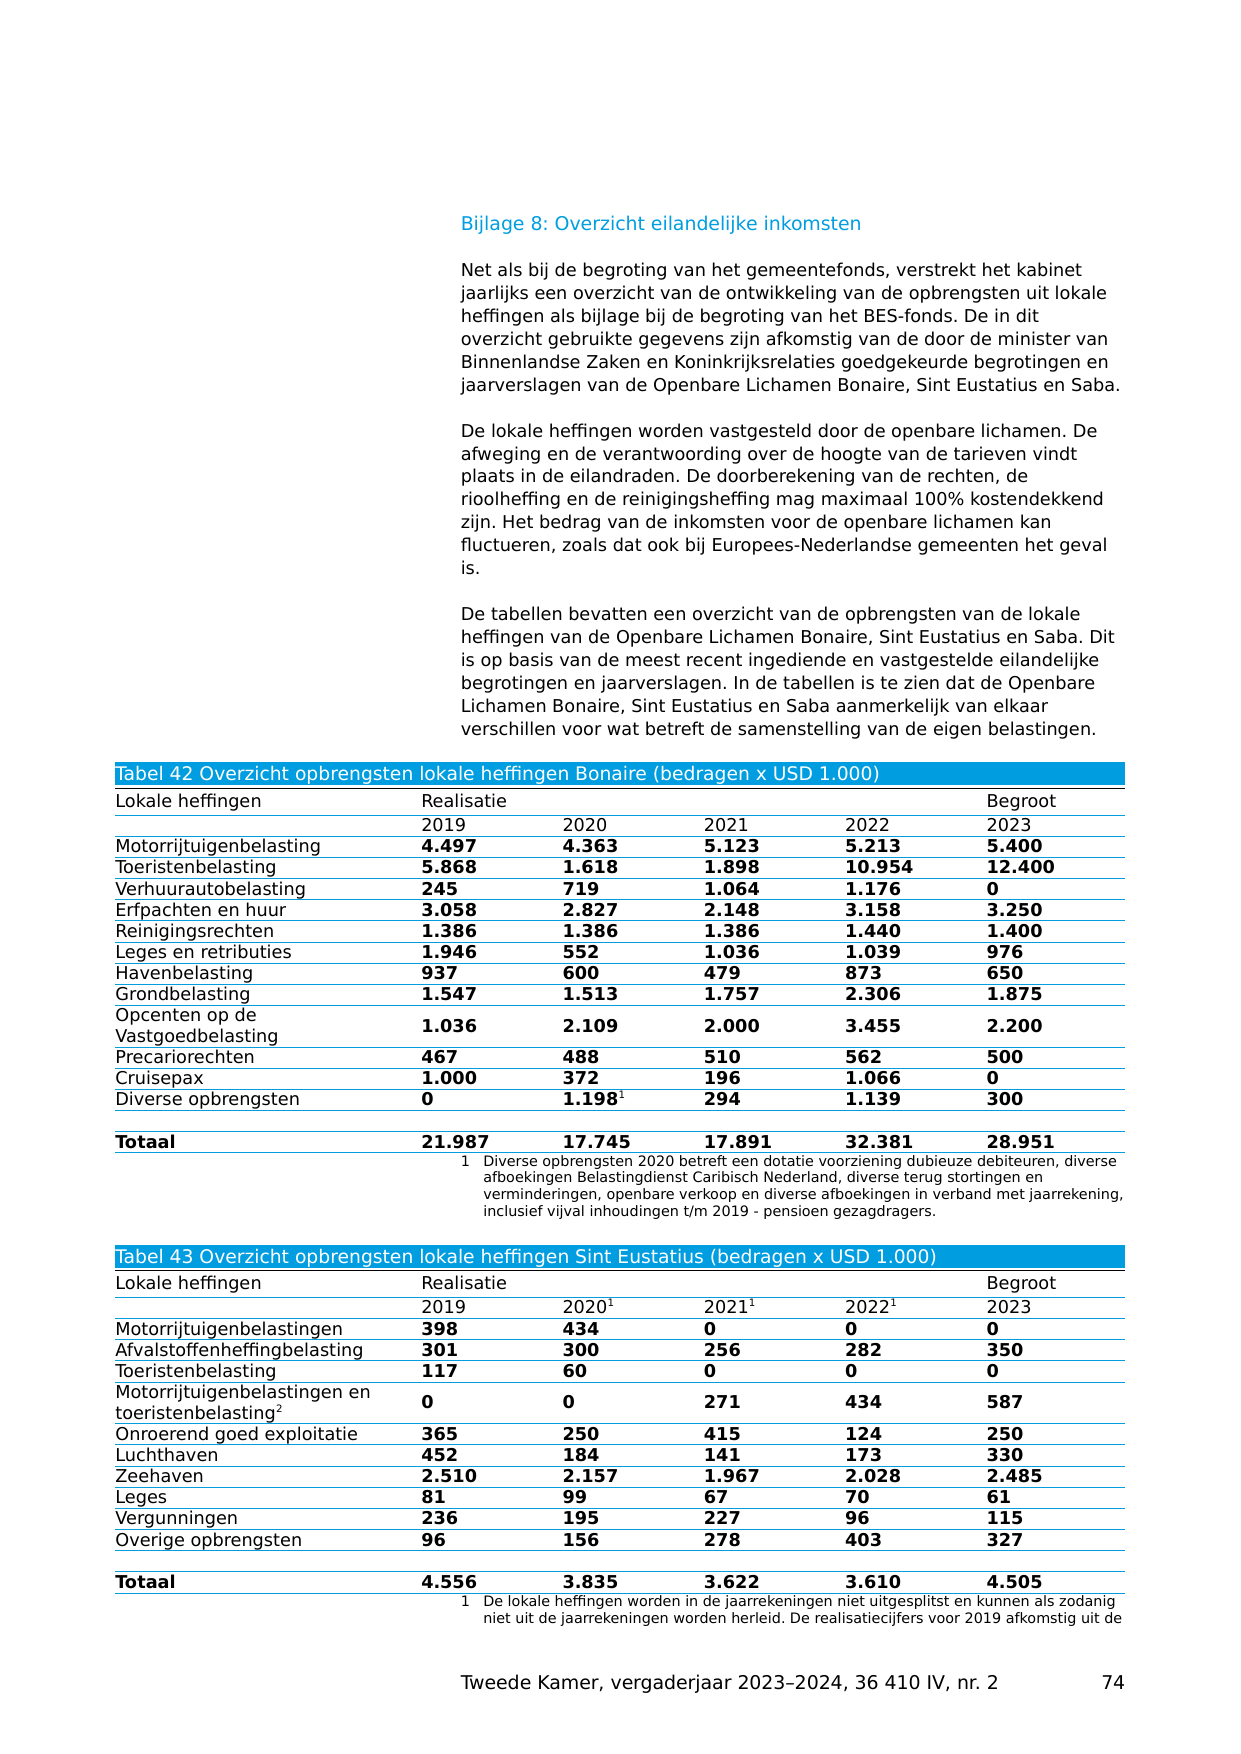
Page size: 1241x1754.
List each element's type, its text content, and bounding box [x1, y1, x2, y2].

table_cell 250 [559, 1424, 701, 1444]
table_cell 403 [842, 1530, 983, 1550]
table_cell 2.000 [701, 1006, 842, 1047]
table_cell 0 [984, 1319, 1125, 1339]
table_cell Motorrijtuigenbelastingen [115, 1319, 418, 1339]
table_cell 0 [984, 1361, 1125, 1381]
table_cell 1.967 [701, 1467, 842, 1487]
table_cell [115, 1111, 418, 1131]
table_cell Leges en retributies [115, 943, 418, 962]
table_cell 184 [559, 1445, 701, 1466]
table_cell 1.513 [559, 985, 701, 1005]
table_cell 3.058 [418, 900, 559, 920]
table_cell 2.109 [559, 1006, 701, 1047]
table_cell 2019 [418, 1298, 559, 1318]
table_cell 0 [418, 1090, 559, 1110]
table_cell 3.250 [984, 900, 1125, 920]
table_cell 1.1981 [559, 1090, 701, 1110]
table_cell 365 [418, 1424, 559, 1444]
table_cell 5.400 [984, 837, 1125, 857]
table_cell 60 [559, 1361, 701, 1381]
table_cell 327 [984, 1530, 1125, 1550]
table_cell 156 [559, 1530, 701, 1550]
table_cell Toeristenbelasting [115, 858, 418, 878]
table_cell 4.505 [984, 1572, 1125, 1592]
table_cell Realisatie [418, 789, 983, 814]
table_cell 1.875 [984, 985, 1125, 1005]
table_cell [842, 1111, 983, 1131]
table_cell 256 [701, 1340, 842, 1360]
table_cell 17.745 [559, 1132, 701, 1152]
text De tabellen bevatten een overzicht van de opbrengsten van de lokale heffingen van de Openbare Lichamen Bonaire, Sint Eustatius en Saba. Dit is op basis van de meest recent ingediende en vastgestelde eilandelijke begrotingen en jaarverslagen. In de tabellen is te zien dat de Openbare Lichamen Bonaire, Sint Eustatius en Saba aanmerkelijk van elkaar verschillen voor wat betreft de samenstelling van de eigen belastingen. [461, 602, 1125, 739]
table_cell Lokale heffingen [115, 789, 418, 814]
table_cell 467 [418, 1048, 559, 1068]
table_cell 434 [559, 1319, 701, 1339]
table_cell 271 [701, 1383, 842, 1423]
table_cell 2021 [701, 816, 842, 836]
table_cell [418, 1551, 559, 1571]
table_cell 1.547 [418, 985, 559, 1005]
table_cell Cruisepax [115, 1069, 418, 1089]
table_cell 552 [559, 943, 701, 962]
table_cell 500 [984, 1048, 1125, 1068]
table_cell Toeristenbelasting [115, 1361, 418, 1381]
table_cell Begroot [984, 1271, 1125, 1297]
table_cell [701, 1111, 842, 1131]
table_cell 0 [842, 1361, 983, 1381]
table_cell 0 [984, 879, 1125, 899]
table_cell 2019 [418, 816, 559, 836]
table_cell 195 [559, 1509, 701, 1529]
table_cell 21.987 [418, 1132, 559, 1152]
table_cell 141 [701, 1445, 842, 1466]
table_cell 2022 [842, 816, 983, 836]
table_cell Vergunningen [115, 1509, 418, 1529]
table_cell 1.386 [418, 921, 559, 941]
table_cell 330 [984, 1445, 1125, 1466]
table_cell 2.510 [418, 1467, 559, 1487]
table_cell 0 [418, 1383, 559, 1423]
table_cell Begroot [984, 789, 1125, 814]
table_cell 2.148 [701, 900, 842, 920]
table_cell 196 [701, 1069, 842, 1089]
table_cell 236 [418, 1509, 559, 1529]
table_cell 0 [984, 1069, 1125, 1089]
table_cell 5.123 [701, 837, 842, 857]
table_cell [115, 816, 418, 836]
table_cell 278 [701, 1530, 842, 1550]
table_cell Precariorechten [115, 1048, 418, 1068]
table_cell Verhuurautobelasting [115, 879, 418, 899]
table_cell 1.066 [842, 1069, 983, 1089]
table_cell 20211 [701, 1298, 842, 1318]
table_cell Motorrijtuigenbelastingen en toeristenbelasting2 [115, 1383, 418, 1423]
table_cell 3.610 [842, 1572, 983, 1592]
table_cell Reinigingsrechten [115, 921, 418, 941]
table_cell 61 [984, 1488, 1125, 1508]
table_cell 2023 [984, 816, 1125, 836]
table_cell 562 [842, 1048, 983, 1068]
table_cell Onroerend goed exploitatie [115, 1424, 418, 1444]
table_cell 250 [984, 1424, 1125, 1444]
table_cell Opcenten op de Vastgoedbelasting [115, 1006, 418, 1047]
table_cell 600 [559, 964, 701, 984]
table_cell 350 [984, 1340, 1125, 1360]
table_cell 587 [984, 1383, 1125, 1423]
table_cell 3.455 [842, 1006, 983, 1047]
table_cell 227 [701, 1509, 842, 1529]
title Bijlage 8: Overzicht eilandelijke inkomsten [461, 213, 1125, 235]
table_cell 0 [559, 1383, 701, 1423]
table_cell 434 [842, 1383, 983, 1423]
table_cell 3.622 [701, 1572, 842, 1592]
table_cell 2.028 [842, 1467, 983, 1487]
table_cell Motorrijtuigenbelasting [115, 837, 418, 857]
table_cell 0 [842, 1319, 983, 1339]
table_cell 4.556 [418, 1572, 559, 1592]
table_cell Lokale heffingen [115, 1271, 418, 1297]
table_cell 67 [701, 1488, 842, 1508]
table_cell [418, 1111, 559, 1131]
table_cell 452 [418, 1445, 559, 1466]
table_cell 81 [418, 1488, 559, 1508]
table_cell 398 [418, 1319, 559, 1339]
table_cell Totaal [115, 1572, 418, 1592]
table_cell 32.381 [842, 1132, 983, 1152]
table_cell Afvalstoffenheffingbelasting [115, 1340, 418, 1360]
table_cell 2.485 [984, 1467, 1125, 1487]
table_cell Erfpachten en huur [115, 900, 418, 920]
table_cell 488 [559, 1048, 701, 1068]
table_cell 173 [842, 1445, 983, 1466]
table_cell 300 [984, 1090, 1125, 1110]
table_cell 2020 [559, 816, 701, 836]
table_cell 2.827 [559, 900, 701, 920]
table_cell 2.157 [559, 1467, 701, 1487]
table_cell Diverse opbrengsten [115, 1090, 418, 1110]
table_cell [842, 1551, 983, 1571]
table_cell 479 [701, 964, 842, 984]
table_cell 1.064 [701, 879, 842, 899]
table_cell 1.440 [842, 921, 983, 941]
table_cell 115 [984, 1509, 1125, 1529]
table_cell 1.757 [701, 985, 842, 1005]
table_cell 96 [842, 1509, 983, 1529]
table_cell 10.954 [842, 858, 983, 878]
table_cell 5.868 [418, 858, 559, 878]
table_cell 282 [842, 1340, 983, 1360]
table_cell 99 [559, 1488, 701, 1508]
table_cell 96 [418, 1530, 559, 1550]
table_cell 2.306 [842, 985, 983, 1005]
table_cell Realisatie [418, 1271, 983, 1297]
table_cell Overige opbrengsten [115, 1530, 418, 1550]
table_cell 2.200 [984, 1006, 1125, 1047]
table_cell 510 [701, 1048, 842, 1068]
table_cell 28.951 [984, 1132, 1125, 1152]
table_cell 0 [701, 1319, 842, 1339]
table_cell 1.036 [701, 943, 842, 962]
table_cell 3.158 [842, 900, 983, 920]
table_cell 1.139 [842, 1090, 983, 1110]
table_cell 2023 [984, 1298, 1125, 1318]
table_cell 719 [559, 879, 701, 899]
table_cell 3.835 [559, 1572, 701, 1592]
table_cell 873 [842, 964, 983, 984]
table_cell 1.176 [842, 879, 983, 899]
table_cell 12.400 [984, 858, 1125, 878]
table_cell 1.000 [418, 1069, 559, 1089]
table_cell [559, 1111, 701, 1131]
table_cell [559, 1551, 701, 1571]
text De lokale heffingen worden vastgesteld door de openbare lichamen. De afweging en de verantwoording over de hoogte van de tarieven vindt plaats in de eilandraden. De doorberekening van de rechten, de rioolheffing en de reinigingsheffing mag maximaal 100% kostendekkend zijn. Het bedrag van de inkomsten voor de openbare lichamen kan fluctueren, zoals dat ook bij Europees-Nederlandse gemeenten het geval is. [461, 419, 1125, 579]
table_cell Zeehaven [115, 1467, 418, 1487]
table_cell 4.497 [418, 837, 559, 857]
table_cell [115, 1298, 418, 1318]
list Diverse opbrengsten 2020 betreft een dotatie voorziening dubieuze debiteuren, diverse afboekingen Belastingdienst Caribisch Nederland, diverse terug stortingen en verminderingen, openbare verkoop en diverse afboekingen in verband met jaarrekening, inclusief vijval inhoudingen t/m 2019 - pensioen gezagdragers. [461, 1153, 1125, 1220]
table_cell 1.400 [984, 921, 1125, 941]
table_cell 372 [559, 1069, 701, 1089]
table_cell 5.213 [842, 837, 983, 857]
table_cell 294 [701, 1090, 842, 1110]
table_cell 1.039 [842, 943, 983, 962]
table_cell 20201 [559, 1298, 701, 1318]
table_cell 4.363 [559, 837, 701, 857]
table_cell 1.386 [701, 921, 842, 941]
table_cell [984, 1551, 1125, 1571]
table_cell 976 [984, 943, 1125, 962]
table_cell 124 [842, 1424, 983, 1444]
table_cell 0 [701, 1361, 842, 1381]
table_cell 1.946 [418, 943, 559, 962]
table_cell 415 [701, 1424, 842, 1444]
table_cell Leges [115, 1488, 418, 1508]
table_cell [115, 1551, 418, 1571]
list De lokale heffingen worden in de jaarrekeningen niet uitgesplitst en kunnen als zodanig niet uit de jaarrekeningen worden herleid. De realisatiecijfers voor 2019 afkomstig uit de [461, 1594, 1125, 1626]
table_cell 1.386 [559, 921, 701, 941]
table_cell 1.036 [418, 1006, 559, 1047]
table_cell 300 [559, 1340, 701, 1360]
table_cell Grondbelasting [115, 985, 418, 1005]
table_cell 117 [418, 1361, 559, 1381]
table_cell 1.898 [701, 858, 842, 878]
table_cell 17.891 [701, 1132, 842, 1152]
table_cell Luchthaven [115, 1445, 418, 1466]
table_cell 1.618 [559, 858, 701, 878]
table_cell 650 [984, 964, 1125, 984]
table_cell 70 [842, 1488, 983, 1508]
table_cell Totaal [115, 1132, 418, 1152]
table_cell 245 [418, 879, 559, 899]
table_cell [984, 1111, 1125, 1131]
text Net als bij de begroting van het gemeentefonds, verstrekt het kabinet jaarlijks een overzicht van de ontwikkeling van de opbrengsten uit lokale heffingen als bijlage bij de begroting van het BES-fonds. De in dit overzicht gebruikte gegevens zijn afkomstig van de door de minister van Binnenlandse Zaken en Koninkrijksrelaties goedgekeurde begrotingen en jaarverslagen van de Openbare Lichamen Bonaire, Sint Eustatius en Saba. [461, 258, 1125, 396]
table_cell Havenbelasting [115, 964, 418, 984]
table_cell [701, 1551, 842, 1571]
table_cell 937 [418, 964, 559, 984]
table_cell 20221 [842, 1298, 983, 1318]
table_cell 301 [418, 1340, 559, 1360]
